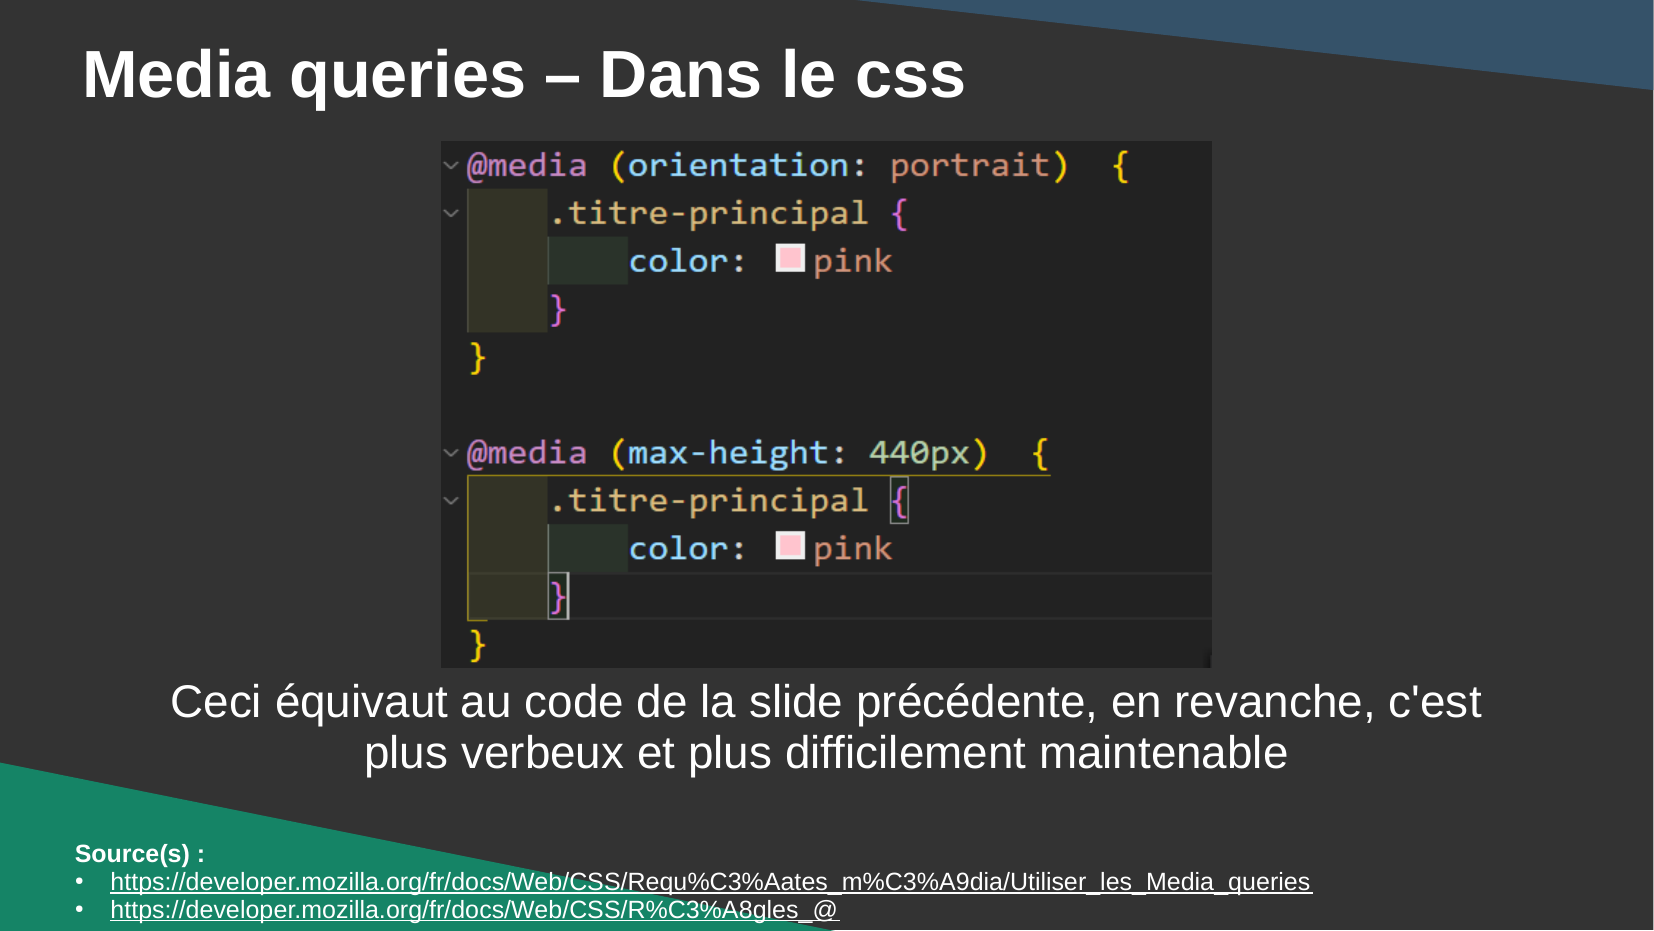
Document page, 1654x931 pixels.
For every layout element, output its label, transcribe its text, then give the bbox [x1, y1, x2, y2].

title Ceci équivaut au code de la slide précédente, en revanche, c'est plus verbeux et plus difficilement maintenable [159, 676, 1495, 779]
picture [441, 141, 1212, 668]
text_box [0, 762, 345, 931]
text_box [855, 0, 1654, 91]
title Media queries – Dans le css [82, 37, 1571, 122]
text_box Source(s) : https://developer.mozilla.org/fr/docs/Web/CSS/Requ%C3%Aates_m%C3%A9dia/Utiliser_les_Media_queries https://developer.mozilla.org/fr/docs/Web/CSS/R%C3%A8gles_@ [60, 832, 1546, 931]
